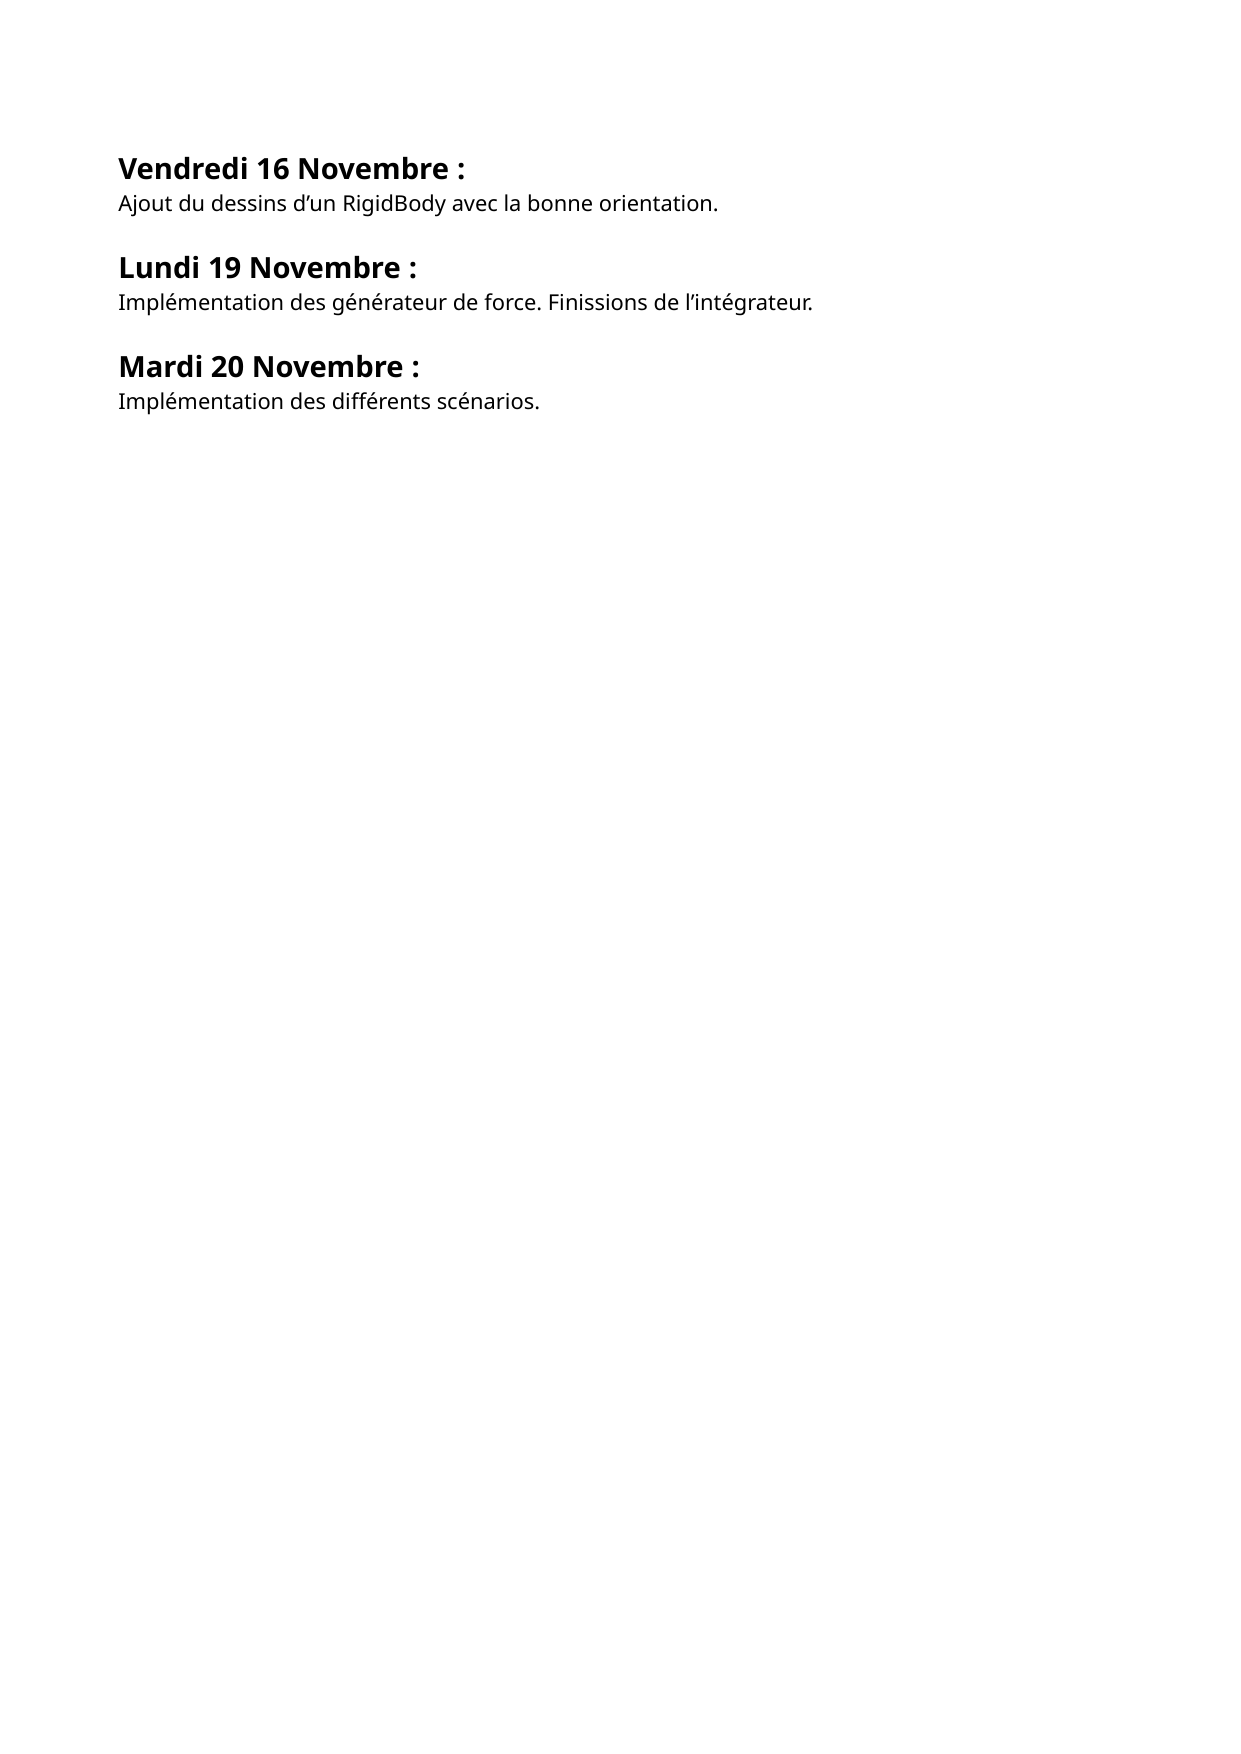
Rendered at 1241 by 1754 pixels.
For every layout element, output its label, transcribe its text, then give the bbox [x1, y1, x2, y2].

text Implémentation des générateur de force. Finissions de l’intégrateur. [118, 287, 1122, 317]
text Mardi 20 Novembre : [118, 346, 1122, 386]
text Implémentation des différents scénarios. [118, 386, 1122, 416]
text Lundi 19 Novembre : [118, 247, 1122, 287]
text Ajout du dessins d’un RigidBody avec la bonne orientation. [118, 188, 1122, 217]
text Vendredi 16 Novembre : [118, 148, 1122, 188]
